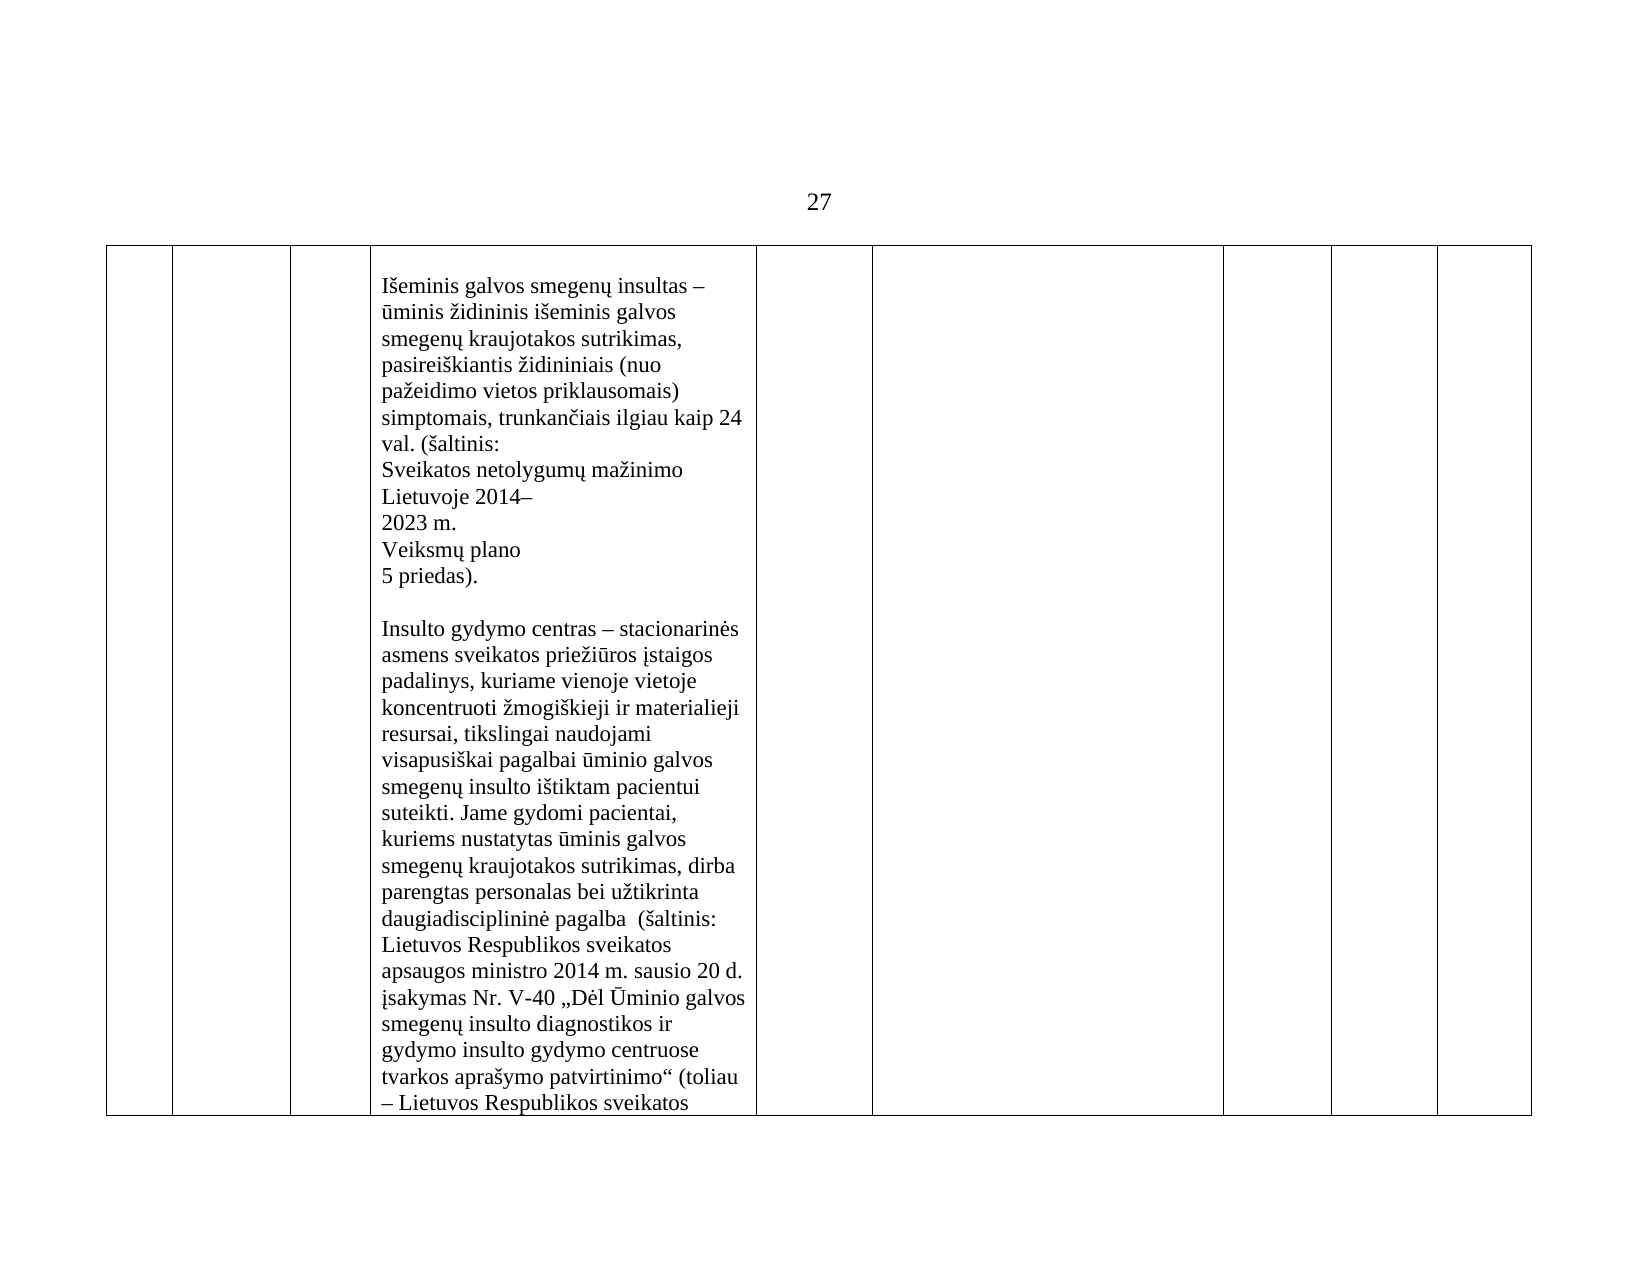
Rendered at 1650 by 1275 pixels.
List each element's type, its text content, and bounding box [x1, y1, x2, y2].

table_cell [173, 246, 290, 1115]
table_cell [107, 246, 172, 1115]
table_cell [1438, 246, 1531, 1115]
table_cell [757, 246, 872, 1115]
table_cell Išeminis galvos smegenų insultas – ūminis židininis išeminis galvos smegenų kraujotakos sutrikimas, pasireiškiantis židininiais (nuo pažeidimo vietos priklausomais) simptomais, trunkančiais ilgiau kaip 24 val. (šaltinis: Sveikatos netolygumų mažinimo Lietuvoje 2014– 2023 m. Veiksmų plano 5 priedas). Insulto gydymo centras – stacionarinės asmens sveikatos priežiūros įstaigos padalinys, kuriame vienoje vietoje koncentruoti žmogiškieji ir materialieji resursai, tikslingai naudojami visapusiškai pagalbai ūminio galvos smegenų insulto ištiktam pacientui suteikti. Jame gydomi pacientai, kuriems nustatytas ūminis galvos smegenų kraujotakos sutrikimas, dirba parengtas personalas bei užtikrinta daugiadisciplininė pagalba (šaltinis: Lietuvos Respublikos sveikatos apsaugos ministro 2014 m. sausio 20 d. įsakymas Nr. V-40 „Dėl Ūminio galvos smegenų insulto diagnostikos ir gydymo insulto gydymo centruose tvarkos aprašymo patvirtinimo“ (toliau – Lietuvos Respublikos sveikatos [371, 246, 756, 1115]
table_cell [873, 246, 1223, 1115]
table_cell [1224, 246, 1331, 1115]
table_cell [291, 246, 370, 1115]
table_cell [1332, 246, 1437, 1115]
